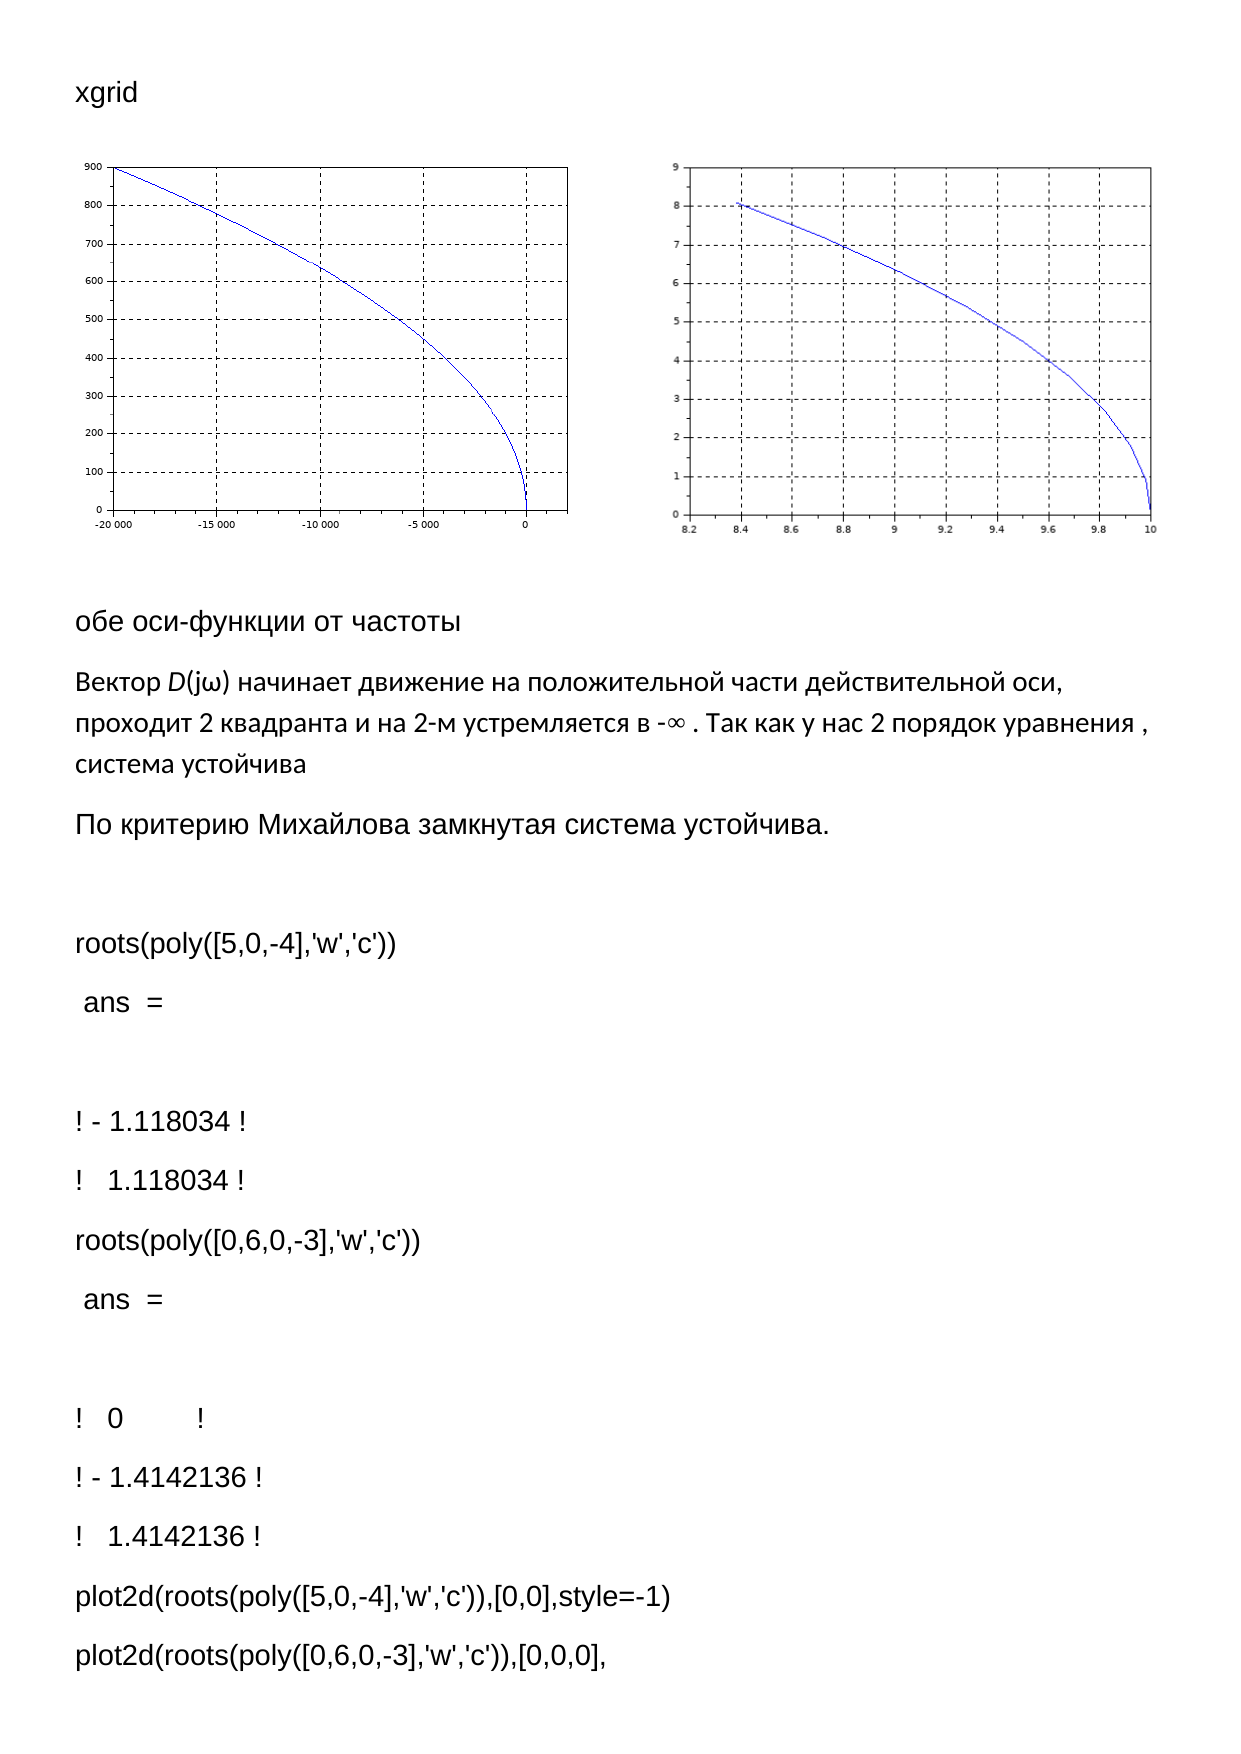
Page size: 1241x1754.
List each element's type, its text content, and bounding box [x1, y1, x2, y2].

text По критерию Михайлова замкнутая система устойчива. [75, 807, 1165, 840]
text ans = [75, 985, 1165, 1018]
text обе оси-функции от частоты [75, 567, 1165, 637]
text roots(poly([0,6,0,-3],'w','c')) [75, 1222, 1165, 1256]
text plot2d(roots(poly([0,6,0,-3],'w','c')),[0,0,0], [75, 1638, 1165, 1672]
text ! 0 ! [75, 1401, 1165, 1434]
picture [37, 110, 1228, 573]
text ! 1.4142136 ! [75, 1519, 1165, 1553]
text ! 1.118034 ! [75, 1163, 1165, 1197]
text roots(poly([5,0,-4],'w','c')) [75, 926, 1165, 959]
text Вектор D(jω) начинает движение на положительной части действительной оси, проходит 2 квадранта и на 2-м устремляется в - . Так как у нас 2 порядок уравнения , система устойчива [75, 663, 1165, 781]
text plot2d(roots(poly([5,0,-4],'w','c')),[0,0],style=-1) [75, 1579, 1165, 1612]
text ans = [75, 1282, 1165, 1315]
text ! - 1.118034 ! [75, 1104, 1165, 1137]
text xgrid [75, 75, 1165, 108]
text ! - 1.4142136 ! [75, 1460, 1165, 1493]
